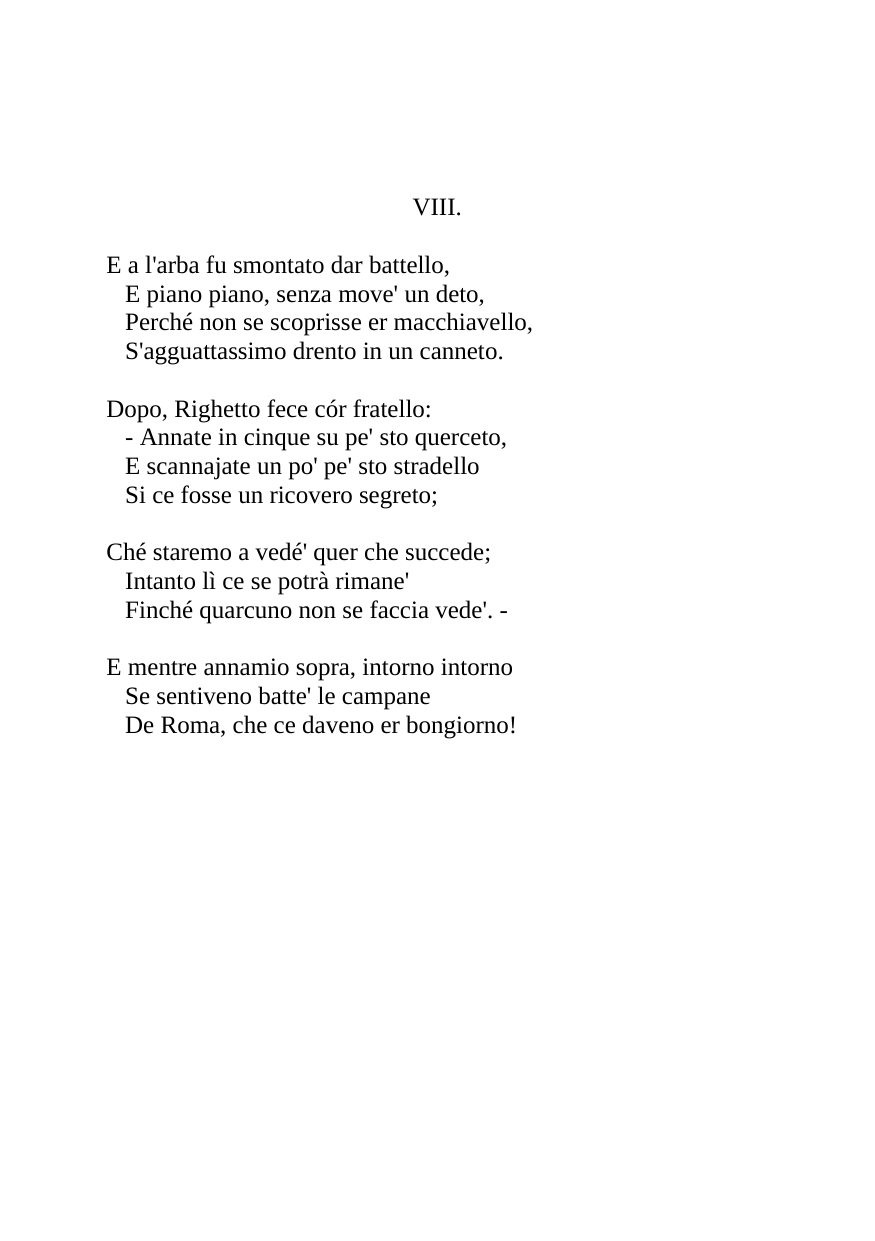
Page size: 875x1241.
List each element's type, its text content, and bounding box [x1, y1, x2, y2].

text E mentre annamio sopra, intorno intorno [106, 652, 768, 681]
text Ché staremo a vedé' quer che succede; [106, 537, 768, 566]
text E a l'arba fu smontato dar battello, [106, 250, 768, 279]
text VIII. [106, 192, 768, 221]
text De Roma, che ce daveno er bongiorno! [125, 710, 768, 739]
text Dopo, Righetto fece cór fratello: [106, 394, 768, 422]
text Perché non se scoprisse er macchiavello, [125, 307, 768, 336]
text Intanto lì ce se potrà rimane' [125, 566, 768, 595]
text Finché quarcuno non se faccia vede'. - [125, 595, 768, 624]
text Si ce fosse un ricovero segreto; [125, 480, 768, 509]
text E piano piano, senza move' un deto, [125, 279, 768, 307]
text - Annate in cinque su pe' sto querceto, [125, 422, 768, 451]
text E scannajate un po' pe' sto stradello [125, 451, 768, 480]
text Se sentiveno batte' le campane [125, 681, 768, 710]
text S'agguattassimo drento in un canneto. [125, 336, 768, 365]
